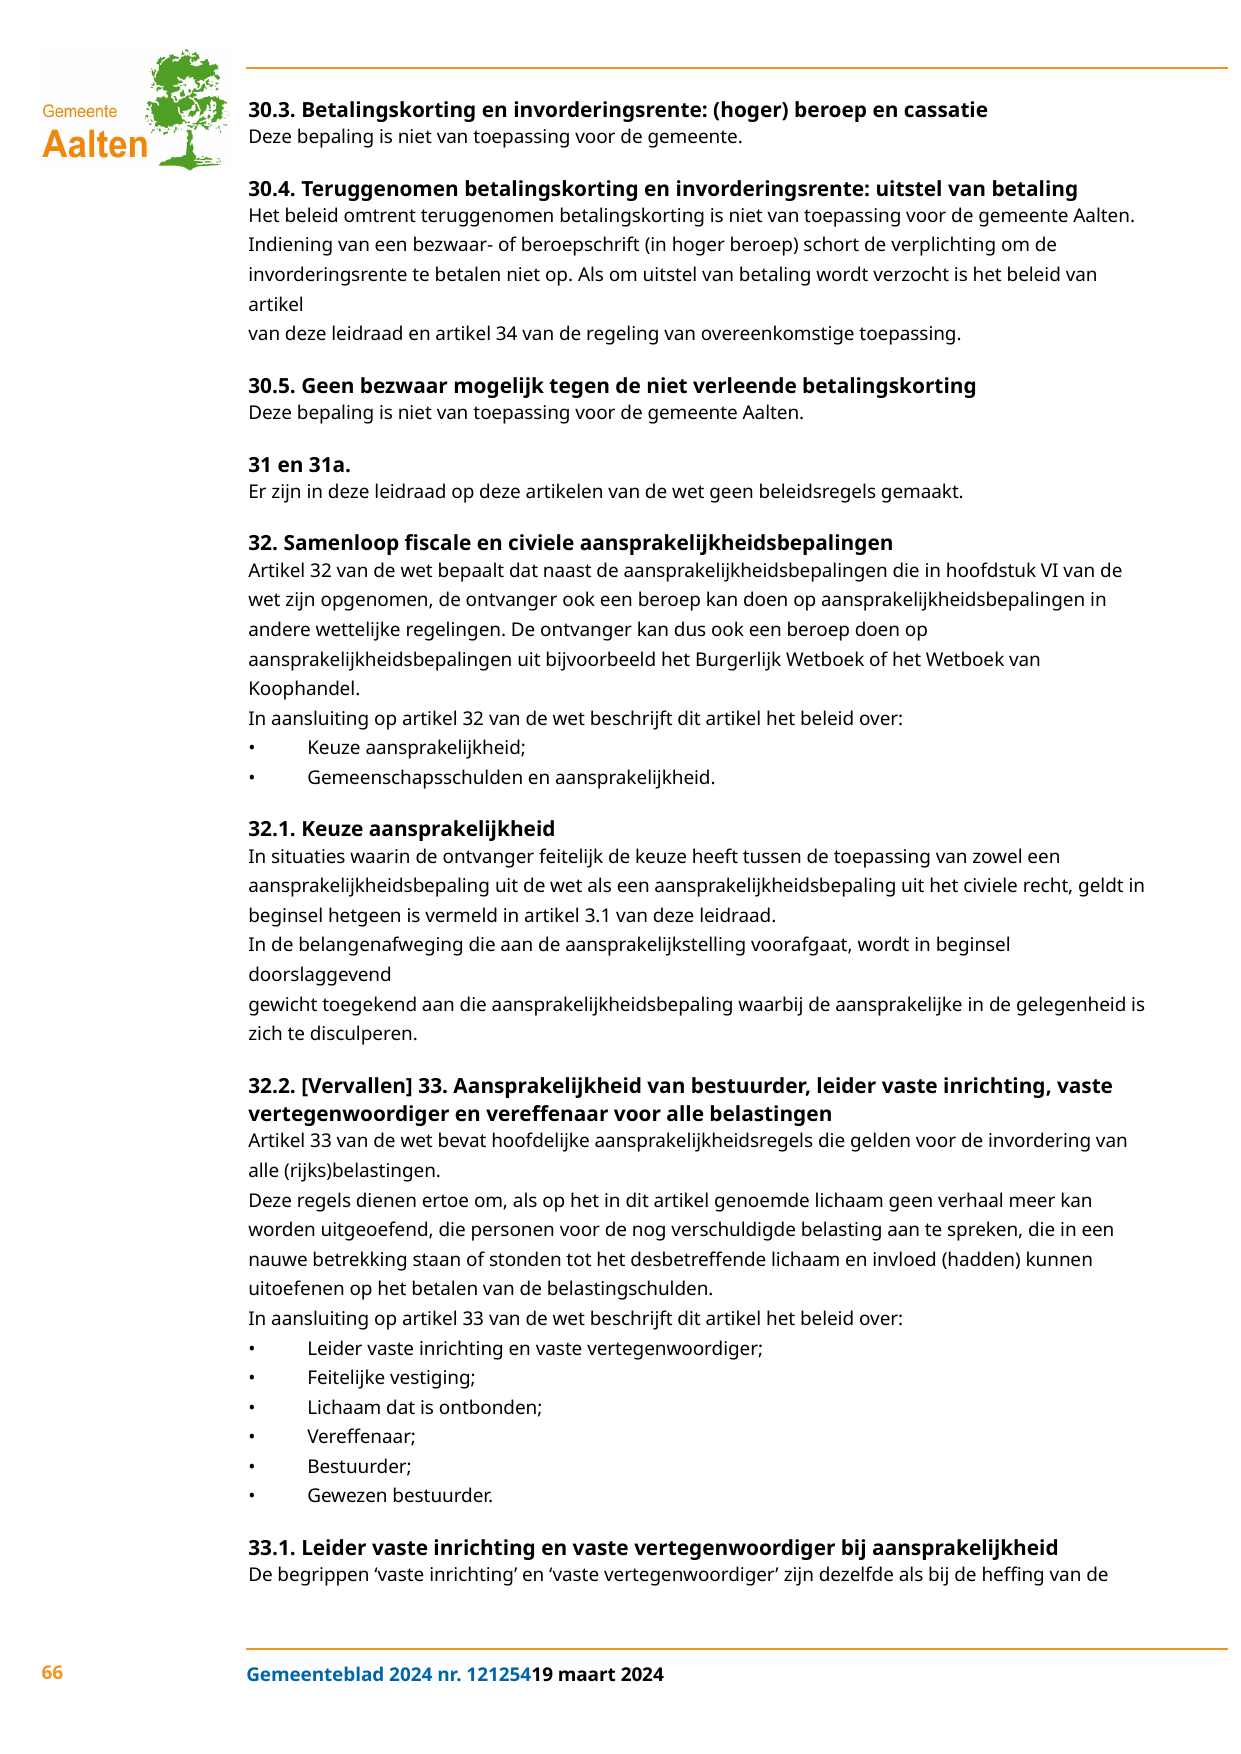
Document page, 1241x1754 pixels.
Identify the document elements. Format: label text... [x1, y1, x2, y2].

list Feitelijke vestiging; [248, 1364, 1152, 1390]
text Artikel 33 van de wet bevat hoofdelijke aansprakelijkheidsregels die gelden voor de invordering van alle (rijks)belastingen. [248, 1128, 1152, 1183]
text In aansluiting op artikel 33 van de wet beschrijft dit artikel het beleid over: [248, 1305, 1152, 1331]
text Deze bepaling is niet van toepassing voor de gemeente. [248, 123, 1152, 149]
list Gewezen bestuurder. [248, 1483, 1152, 1508]
text Artikel 32 van de wet bepaalt dat naast de aansprakelijkheidsbepalingen die in hoofdstuk VI van de wet zijn opgenomen, de ontvanger ook een beroep kan doen op aansprakelijkheidsbepalingen in andere wettelijke regelingen. De ontvanger kan dus ook een beroep doen op aansprakelijkheidsbepalingen uit bijvoorbeeld het Burgerlijk Wetboek of het Wetboek van Koophandel. [248, 557, 1152, 701]
text Deze regels dienen ertoe om, als op het in dit artikel genoemde lichaam geen verhaal meer kan worden uitgeoefend, die personen voor de nog verschuldigde belasting aan te spreken, die in een nauwe betrekking staan of stonden tot het desbetreffende lichaam en invloed (hadden) kunnen uitoefenen op het betalen van de belastingschulden. [248, 1187, 1152, 1301]
text In aansluiting op artikel 32 van de wet beschrijft dit artikel het beleid over: [248, 705, 1152, 731]
list Keuze aansprakelijkheid; [248, 734, 1152, 760]
text invorderingsrente te betalen niet op. Als om uitstel van betaling wordt verzocht is het beleid van artikel [248, 261, 1152, 317]
list Leider vaste inrichting en vaste vertegenwoordiger; [248, 1335, 1152, 1361]
text Het beleid omtrent teruggenomen betalingskorting is niet van toepassing voor de gemeente Aalten. [248, 202, 1152, 228]
text De begrippen ‘vaste inrichting’ en ‘vaste vertegenwoordiger’ zijn dezelfde als bij de heffing van de [248, 1562, 1152, 1587]
text 32. Samenloop fiscale en civiele aansprakelijkheidsbepalingen [248, 528, 1152, 557]
text Er zijn in deze leidraad op deze artikelen van de wet geen beleidsregels gemaakt. [248, 478, 1152, 504]
list Lichaam dat is ontbonden; [248, 1394, 1152, 1420]
text 30.5. Geen bezwaar mogelijk tegen de niet verleende betalingskorting [248, 371, 1152, 399]
text aansprakelijkheidsbepaling uit de wet als een aansprakelijkheidsbepaling uit het civiele recht, geldt in [248, 872, 1152, 898]
text van deze leidraad en artikel 34 van de regeling van overeenkomstige toepassing. [248, 320, 1152, 346]
text In situaties waarin de ontvanger feitelijk de keuze heeft tussen de toepassing van zowel een [248, 843, 1152, 869]
list Bestuurder; [248, 1453, 1152, 1479]
text 33.1. Leider vaste inrichting en vaste vertegenwoordiger bij aansprakelijkheid [248, 1533, 1152, 1562]
list Vereffenaar; [248, 1423, 1152, 1449]
text 30.3. Betalingskorting en invorderingsrente: (hoger) beroep en cassatie [248, 95, 1152, 123]
text 30.4. Teruggenomen betalingskorting en invorderingsrente: uitstel van betaling [248, 174, 1152, 202]
text beginsel hetgeen is vermeld in artikel 3.1 van deze leidraad. [248, 902, 1152, 928]
text 31 en 31a. [248, 450, 1152, 478]
text 32.1. Keuze aansprakelijkheid [248, 814, 1152, 843]
list Gemeenschapsschulden en aansprakelijkheid. [248, 764, 1152, 790]
text In de belangenafweging die aan de aansprakelijkstelling voorafgaat, wordt in beginsel doorslaggevend [248, 932, 1152, 987]
text Indiening van een bezwaar- of beroepschrift (in hoger beroep) schort de verplichting om de [248, 232, 1152, 257]
text Deze bepaling is niet van toepassing voor de gemeente Aalten. [248, 399, 1152, 425]
text gewicht toegekend aan die aansprakelijkheidsbepaling waarbij de aansprakelijke in de gelegenheid is zich te disculperen. [248, 991, 1152, 1046]
picture [41, 47, 231, 172]
text 32.2. [Vervallen] 33. Aansprakelijkheid van bestuurder, leider vaste inrichting, vaste vertegenwoordiger en vereffenaar voor alle belastingen [248, 1071, 1152, 1128]
